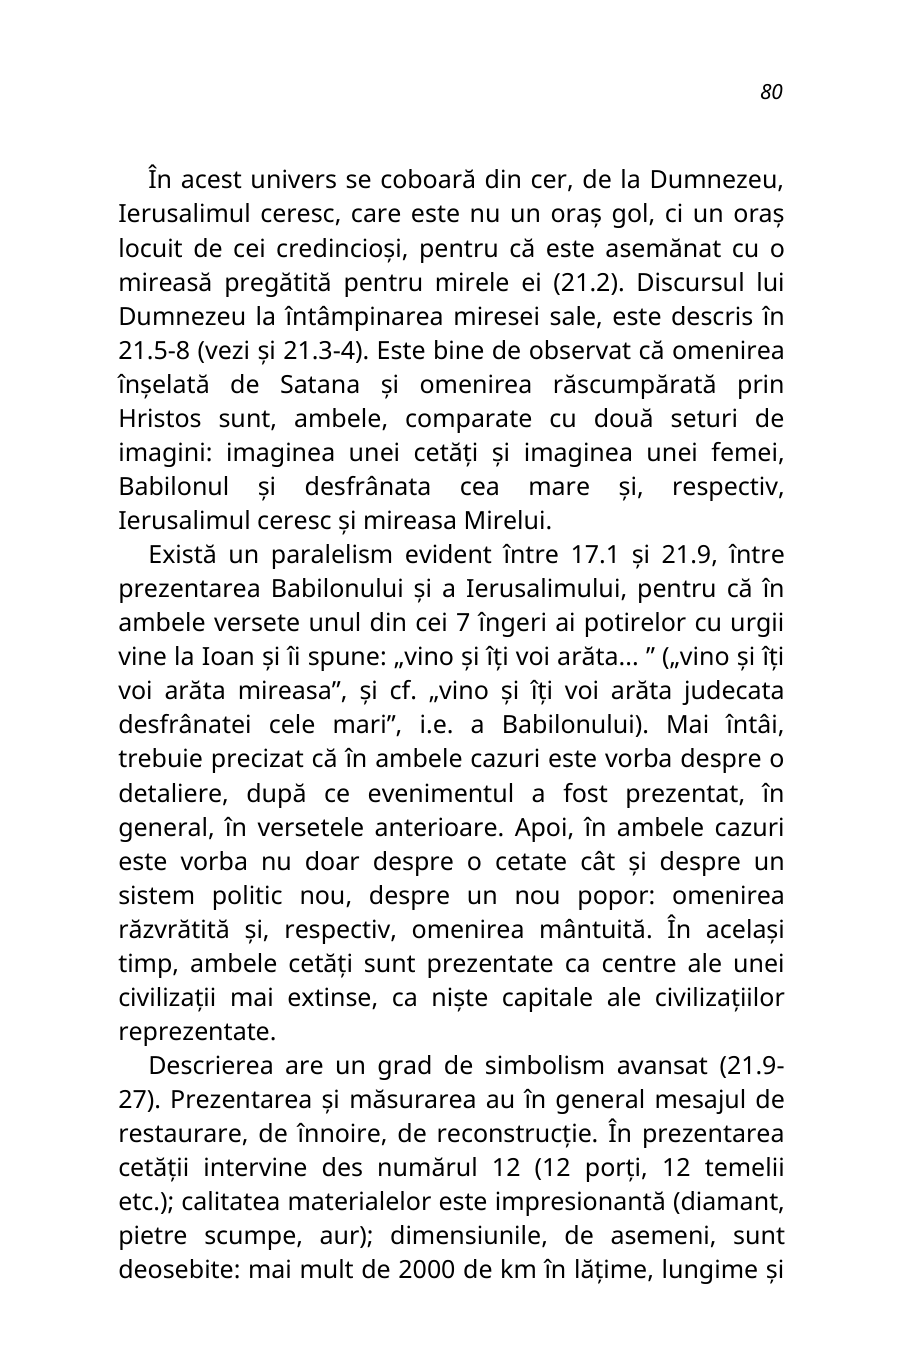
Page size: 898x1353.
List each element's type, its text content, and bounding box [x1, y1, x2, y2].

text Există un paralelism evident între 17.1 şi 21.9, între prezentarea Babilonului şi a Ierusalimului, pentru că în ambele versete unul din cei 7 îngeri ai potirelor cu urgii vine la Ioan şi îi spune: „vino şi îţi voi arăta... ” („vino şi îţi voi arăta mireasa”, şi cf. „vino şi îţi voi arăta judecata desfrânatei cele mari”, i.e. a Babilonului). Mai întâi, trebuie precizat că în ambele cazuri este vorba despre o detaliere, după ce evenimentul a fost prezentat, în general, în versetele anterioare. Apoi, în ambele cazuri este vorba nu doar despre o cetate cât şi despre un sistem politic nou, despre un nou popor: omenirea răzvrătită şi, respectiv, omenirea mântuită. În acelaşi timp, ambele cetăţi sunt prezentate ca centre ale unei civilizaţii mai extinse, ca nişte capitale ale civilizaţiilor reprezentate. [118, 537, 786, 1048]
text Descrierea are un grad de simbolism avansat (21.9-27). Prezentarea şi măsurarea au în general mesajul de restaurare, de înnoire, de reconstrucţie. În prezentarea cetăţii intervine des numărul 12 (12 porţi, 12 temelii etc.); calitatea materialelor este impresionantă (diamant, pietre scumpe, aur); dimensiunile, de asemeni, sunt deosebite: mai mult de 2000 de km în lăţime, lungime şi [118, 1048, 786, 1286]
text În acest univers se coboară din cer, de la Dumnezeu, Ierusalimul ceresc, care este nu un oraş gol, ci un oraş locuit de cei credincioşi, pentru că este asemănat cu o mireasă pregătită pentru mirele ei (21.2). Discursul lui Dumnezeu la întâmpinarea miresei sale, este descris în 21.5-8 (vezi şi 21.3-4). Este bine de observat că omenirea înşelată de Satana şi omenirea răscumpărată prin Hristos sunt, ambele, comparate cu două seturi de imagini: imaginea unei cetăţi şi imaginea unei femei, Babilonul şi desfrânata cea mare şi, respectiv, Ierusalimul ceresc şi mireasa Mirelui. [118, 162, 786, 537]
